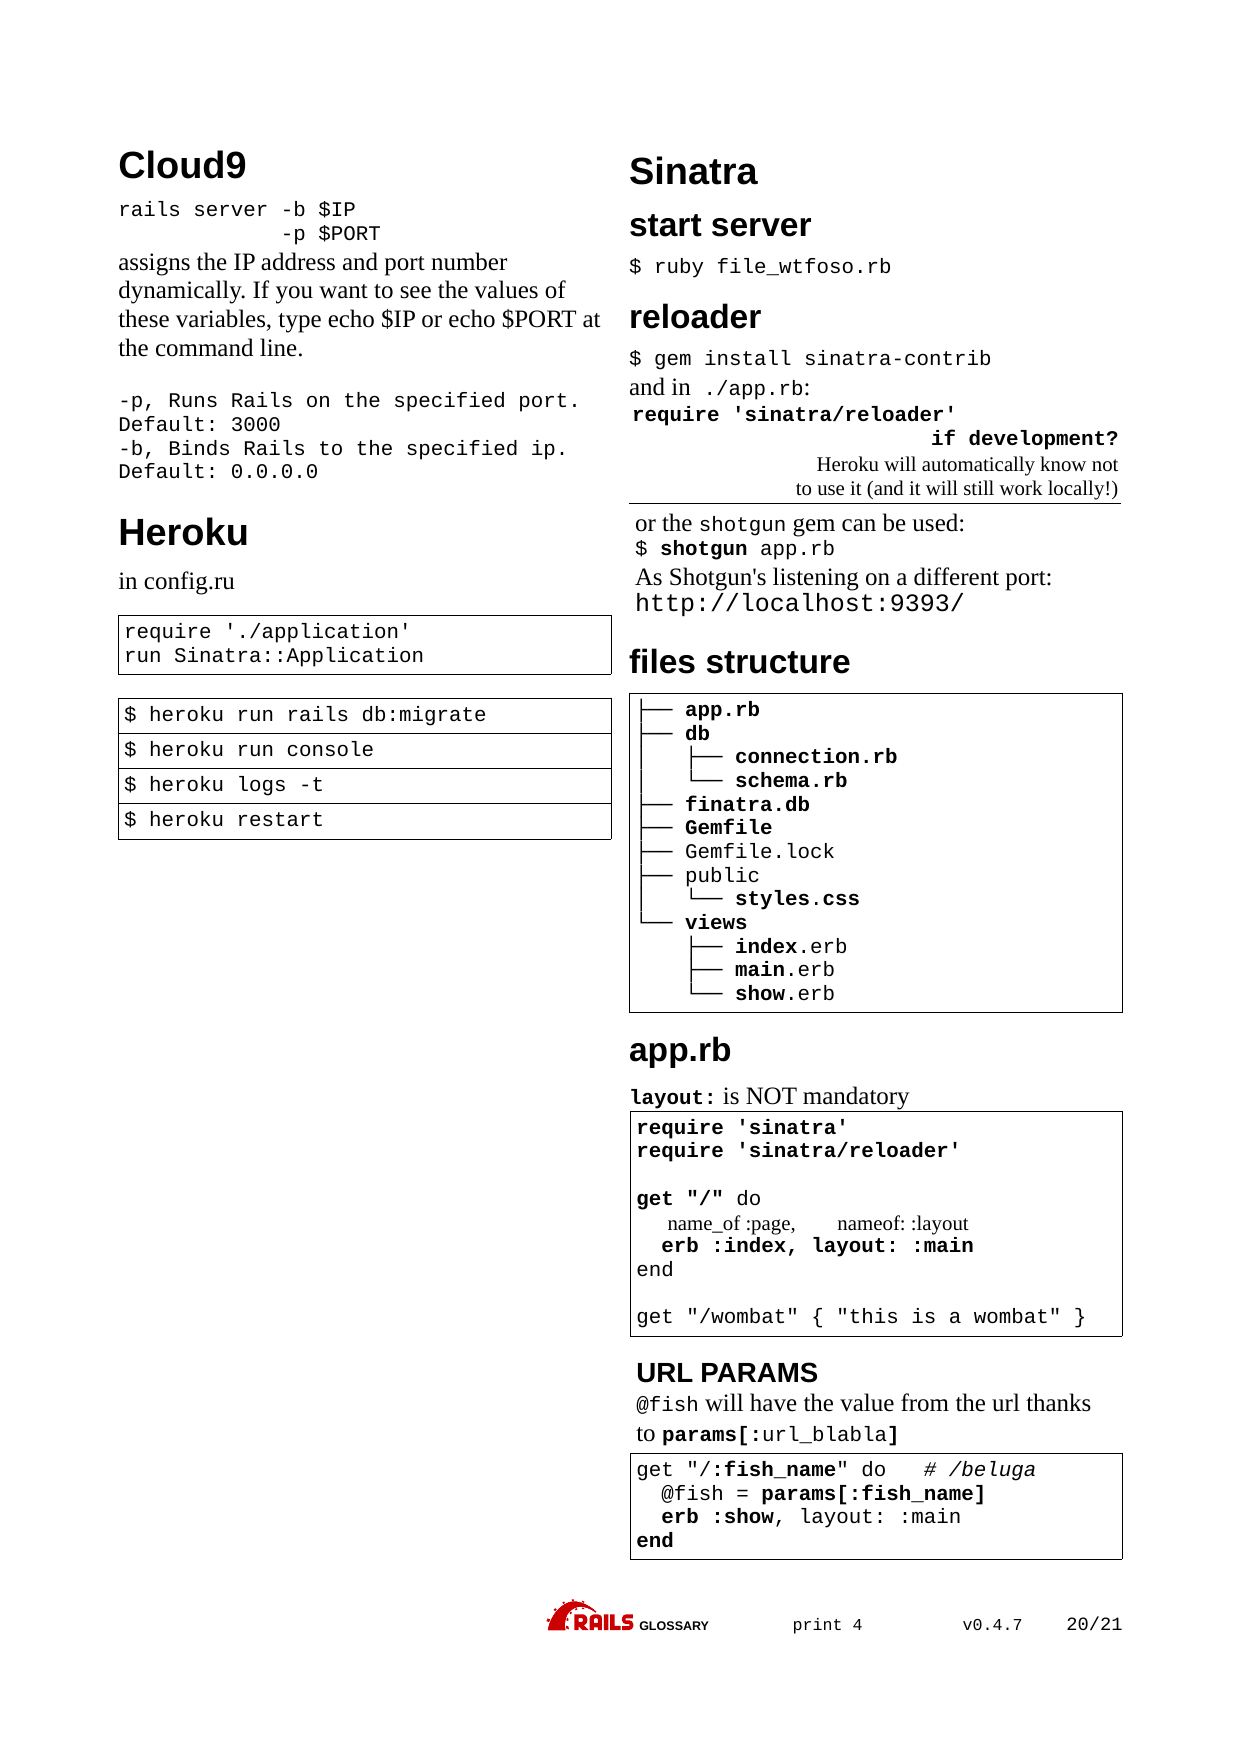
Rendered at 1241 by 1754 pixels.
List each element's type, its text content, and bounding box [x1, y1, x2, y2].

table_cell $ heroku logs -t [119, 769, 611, 803]
subtitle Sinatra [629, 149, 1122, 193]
table_header require 'sinatra/reloader' if development? Heroku will automatically know not to use it (and it will still work locally!) [629, 401, 1121, 503]
text rails server -b $IP [118, 199, 611, 223]
text layout: is NOT mandatory [629, 1081, 1122, 1111]
text $ gem install sinatra-contrib [629, 348, 1122, 372]
text $ ruby file_wtfoso.rb [629, 256, 1122, 279]
table_header $ heroku run rails db:migrate [119, 699, 611, 733]
subtitle Cloud9 [118, 143, 611, 187]
text -p, Runs Rails on the specified port. Default: 3000 -b, Binds Rails to the specified ip. Default: 0.0.0.0 [118, 390, 611, 485]
text -p $PORT [118, 223, 611, 247]
table_header require 'sinatra' require 'sinatra/reloader' get "/" do name_of :page, nameof: :layout erb :index, layout: :main end get "/wombat" { "this is a wombat" } [631, 1112, 1122, 1336]
text assigns the IP address and port number dynamically. If you want to see the values of these variables, type echo $IP or echo $PORT at the command line. [118, 247, 611, 362]
text and in ./app.rb: [629, 372, 1122, 401]
subtitle app.rb [629, 1030, 1122, 1069]
text in config.ru [118, 566, 611, 595]
subtitle reloader [629, 297, 1122, 336]
subtitle start server [629, 204, 1122, 243]
table_cell $ heroku run console [119, 734, 611, 768]
table_cell get "/:fish_name" do # /beluga @fish = params[:fish_name] erb :show, layout: :main end [631, 1454, 1122, 1559]
table_cell or the shotgun gem can be used: $ shotgun app.rb As Shotgun's listening on a different port: http://localhost:9393/ [629, 504, 1121, 624]
table_cell $ heroku restart [119, 804, 611, 838]
subtitle Heroku [118, 510, 611, 553]
subtitle files structure [629, 642, 1122, 681]
table_header require './application' run Sinatra::Application [119, 616, 611, 674]
table_cell URL PARAMS @fish will have the value from the url thanks to params[:url_blabla] [630, 1337, 1122, 1453]
table_header ├── app.rb ├── db │ ├── connection.rb │ └── schema.rb ├── finatra.db ├── Gemfile ├── Gemfile.lock ├── public │ └── styles.css └── views ├── index.erb ├── main.erb └── show.erb [630, 694, 1122, 1012]
